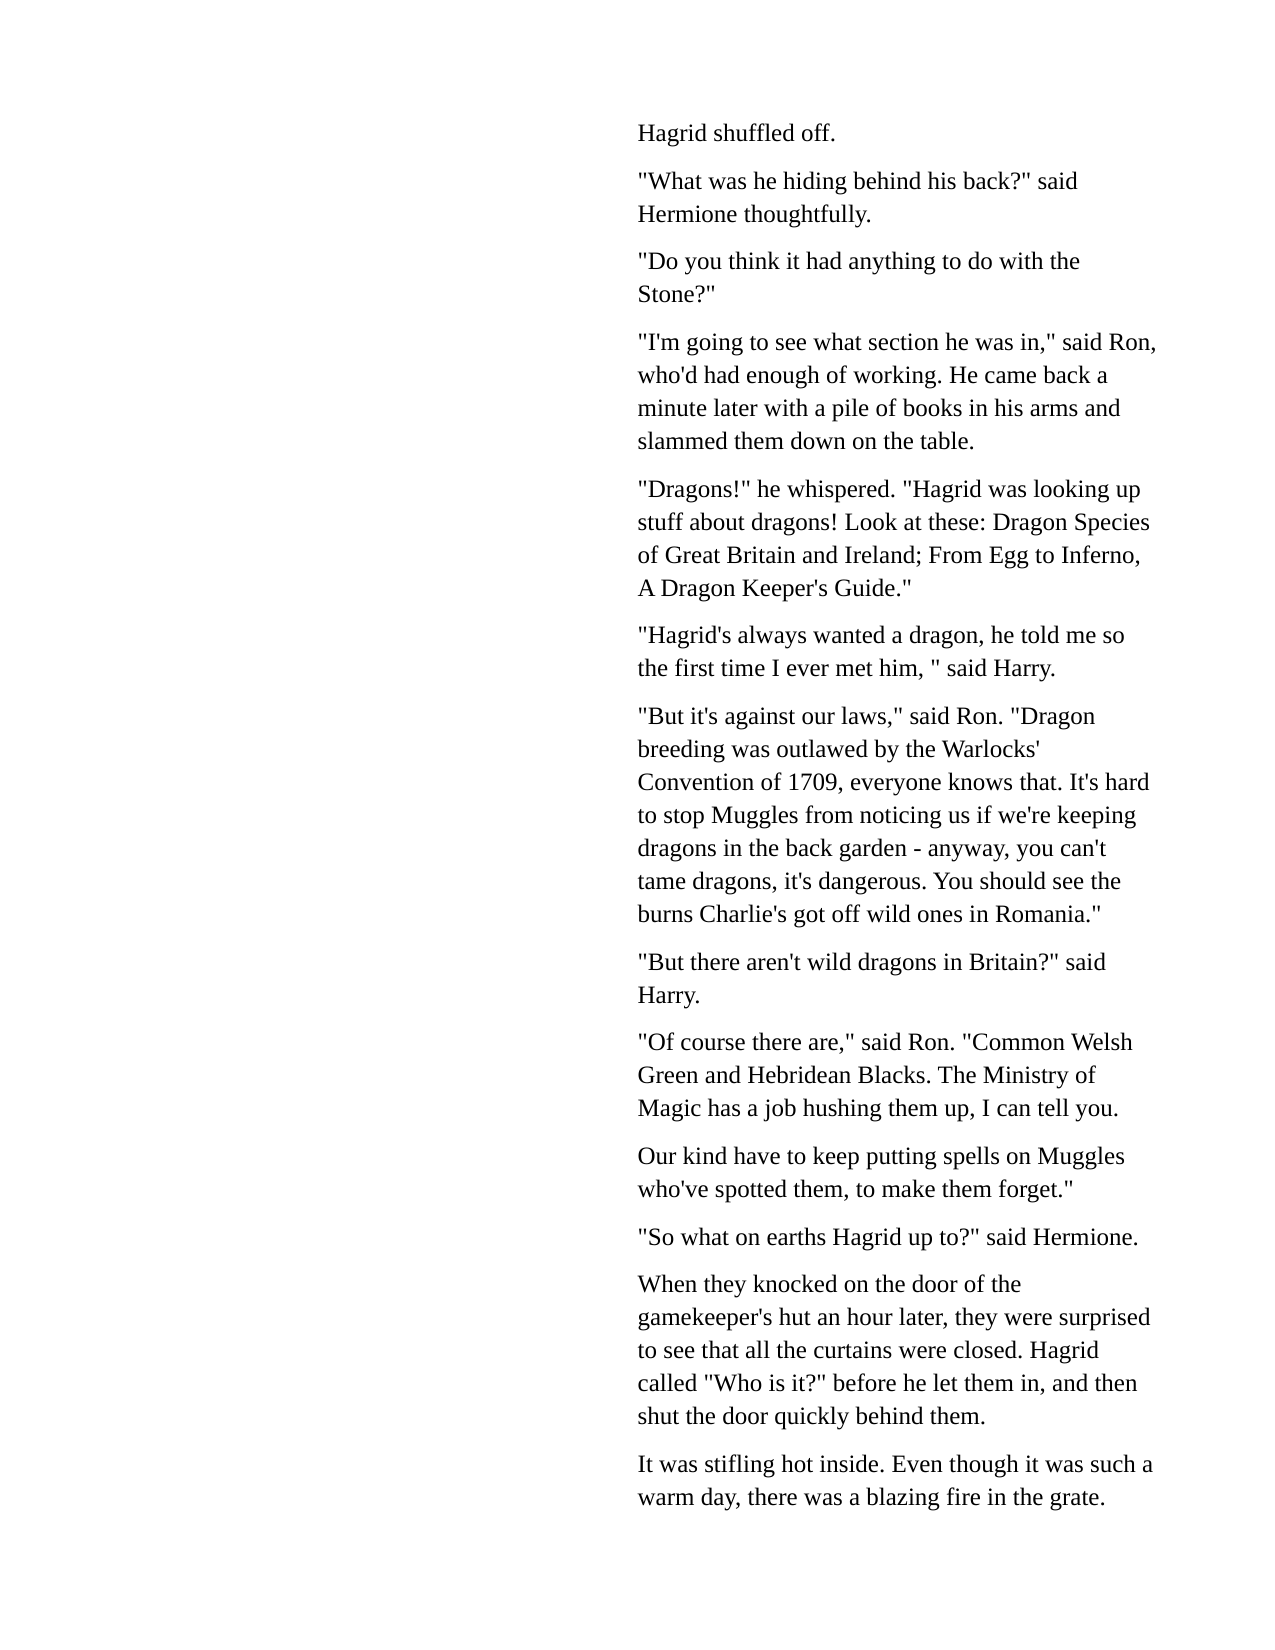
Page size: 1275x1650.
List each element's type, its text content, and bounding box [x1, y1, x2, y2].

table_cell "Do you think it had anything to do with the Stone?" [638, 246, 1157, 327]
table_cell "So what on earths Hagrid up to?" said Hermione. [638, 1222, 1157, 1269]
table_cell [118, 947, 637, 1027]
table_cell [118, 620, 637, 701]
table_cell "Of course there are," said Ron. "Common Welsh Green and Hebridean Blacks. The Ministry of Magic has a job hushing them up, I can tell you. [638, 1027, 1157, 1141]
table_cell [118, 1222, 637, 1269]
table_cell "I'm going to see what section he was in," said Ron, who'd had enough of working. He came back a minute later with a pile of books in his arms and slammed them down on the table. [638, 327, 1157, 474]
table_cell "Dragons!" he whispered. "Hagrid was looking up stuff about dragons! Look at these: Dragon Species of Great Britain and Ireland; From Egg to Inferno, A Dragon Keeper's Guide." [638, 474, 1157, 620]
table_cell Our kind have to keep putting spells on Muggles who've spotted them, to make them forget." [638, 1141, 1157, 1222]
table_cell [118, 474, 637, 620]
table_cell [118, 1449, 637, 1511]
table_cell [118, 246, 637, 327]
table_cell It was stifling hot inside. Even though it was such a warm day, there was a blazing fire in the grate. [638, 1449, 1157, 1511]
table_cell [118, 1141, 637, 1222]
table_cell Hagrid shuffled off. [638, 118, 1157, 166]
table_cell "But it's against our laws," said Ron. "Dragon breeding was outlawed by the Warlocks' Convention of 1709, everyone knows that. It's hard to stop Muggles from noticing us if we're keeping dragons in the back garden - anyway, you can't tame dragons, it's dangerous. You should see the burns Charlie's got off wild ones in Romania." [638, 701, 1157, 947]
table_cell [118, 1027, 637, 1141]
table_cell [118, 701, 637, 947]
table_cell When they knocked on the door of the gamekeeper's hut an hour later, they were surprised to see that all the curtains were closed. Hagrid called "Who is it?" before he let them in, and then shut the door quickly behind them. [638, 1269, 1157, 1449]
table_cell [118, 1269, 637, 1449]
table_cell [118, 327, 637, 474]
table_cell "Hagrid's always wanted a dragon, he told me so the first time I ever met him, " said Harry. [638, 620, 1157, 701]
table_cell "What was he hiding behind his back?" said Hermione thoughtfully. [638, 166, 1157, 246]
table_cell [118, 118, 637, 166]
table_cell [118, 166, 637, 246]
table_cell "But there aren't wild dragons in Britain?" said Harry. [638, 947, 1157, 1027]
